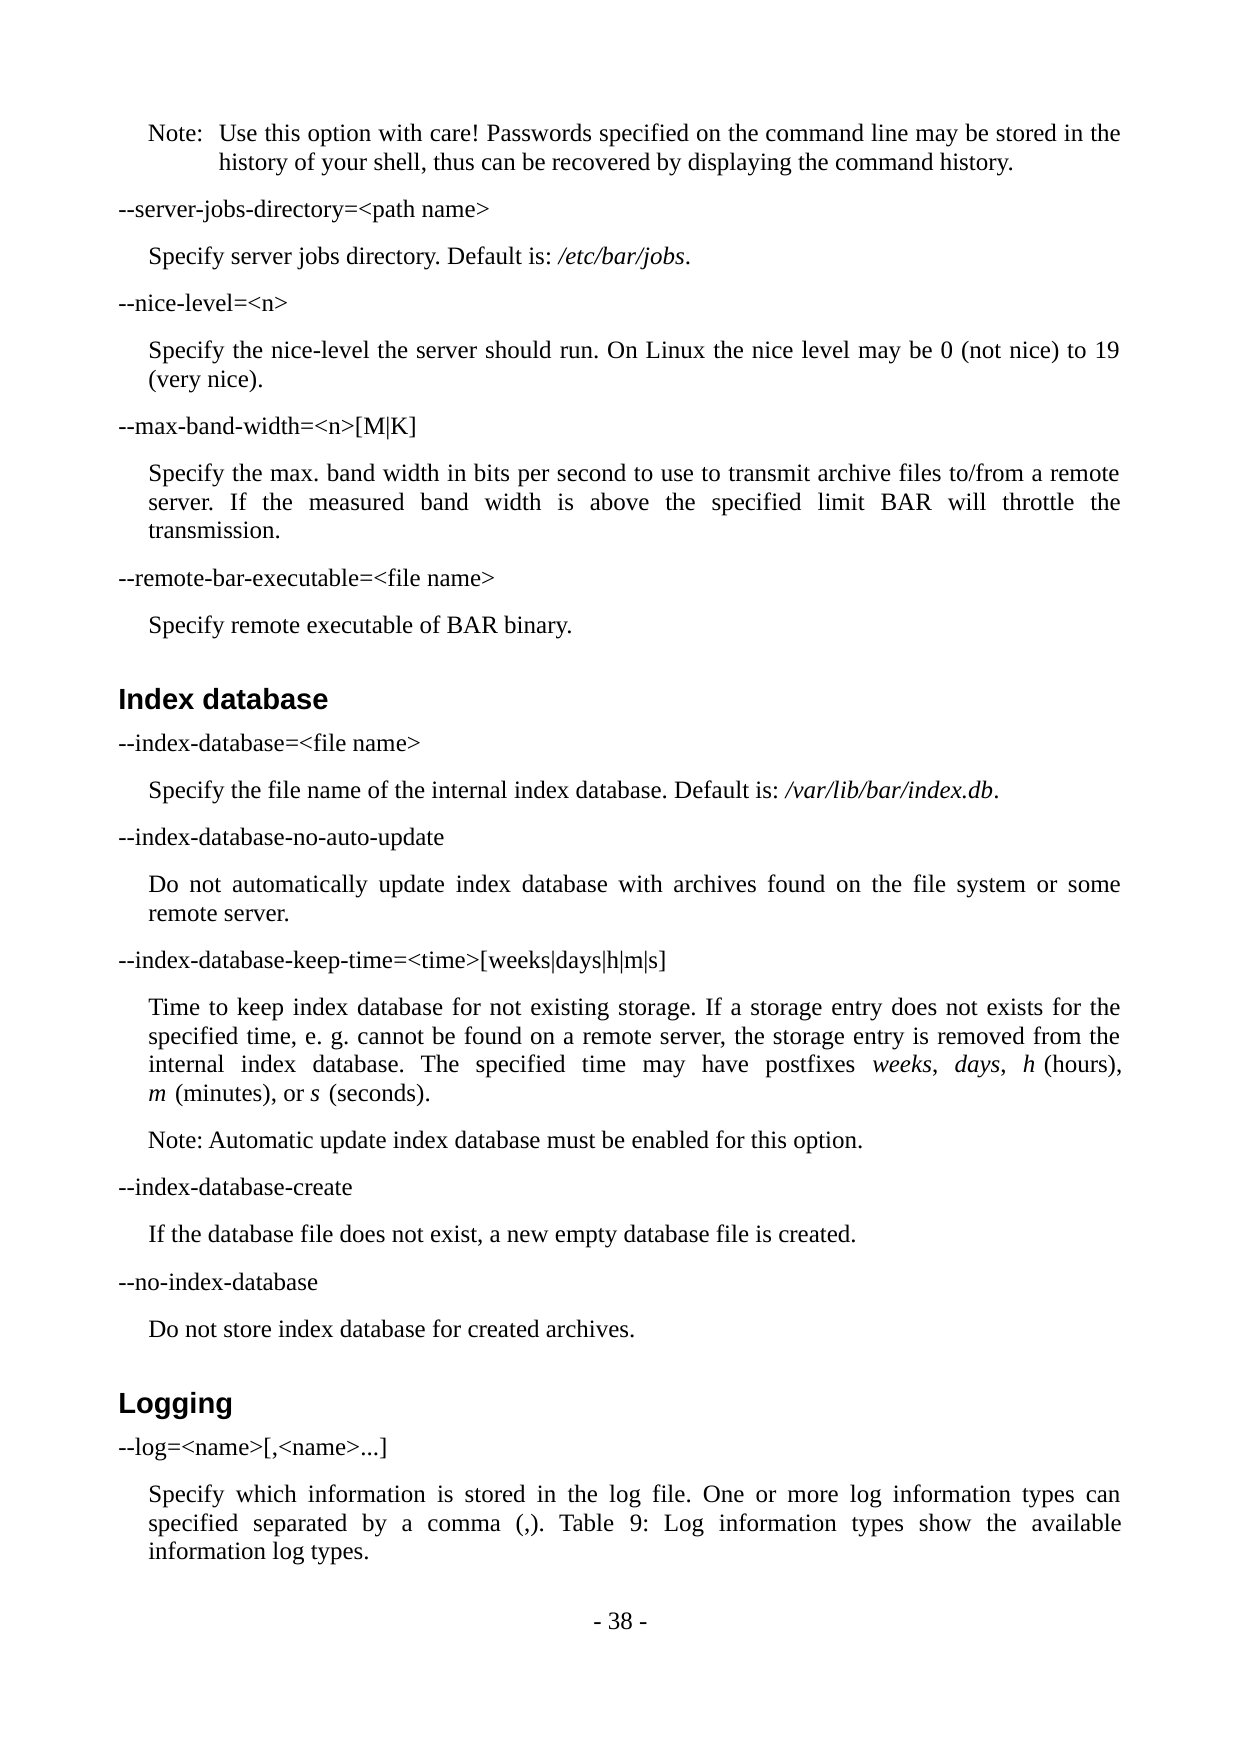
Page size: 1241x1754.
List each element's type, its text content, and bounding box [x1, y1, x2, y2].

text Specify server jobs directory. Default is: /etc/bar/jobs. [148, 241, 1122, 270]
text Specify the nice-level the server should run. On Linux the nice level may be 0 (not nice) to 19 (very nice). [148, 335, 1122, 393]
text Specify which information is stored in the log file. One or more log information types can specified separated by a comma (,). Table 9: Log information types show the available information log types. [148, 1479, 1122, 1565]
text Specify the max. band width in bits per second to use to transmit archive files to/from a remote server. If the measured band width is above the specified limit BAR will throttle the transmission. [148, 458, 1122, 544]
title --no-index-database [118, 1267, 1122, 1295]
text Do not automatically update index database with archives found on the file system or some remote server. [148, 869, 1122, 927]
title --index-database-create [118, 1172, 1122, 1201]
text If the database file does not exist, a new empty database file is created. [148, 1219, 1122, 1248]
title --nice-level=<n> [118, 288, 1122, 317]
title --index-database-keep-time=<time>[weeks|days|h|m|s] [118, 945, 1122, 974]
text Do not store index database for created archives. [148, 1314, 1122, 1342]
text Note: Automatic update index database must be enabled for this option. [148, 1125, 1122, 1154]
title --index-database-no-auto-update [118, 822, 1122, 851]
subtitle Index database [118, 682, 1122, 715]
title --max-band-width=<n>[M|K] [118, 411, 1122, 440]
text Specify the file name of the internal index database. Default is: /var/lib/bar/index.db. [148, 775, 1122, 804]
text Time to keep index database for not existing storage. If a storage entry does not exists for the specified time, e. g. cannot be found on a remote server, the storage entry is removed from the internal index database. The specified time may have postfixes weeks, days, h (hours), m (minutes), or s (seconds). [148, 992, 1122, 1107]
text Note: Use this option with care! Passwords specified on the command line may be stored in the history of your shell, thus can be recovered by displaying the command history. [148, 118, 1122, 176]
text Specify remote executable of BAR binary. [148, 610, 1122, 638]
title --log=<name>[,<name>...] [118, 1432, 1122, 1461]
subtitle Logging [118, 1386, 1122, 1419]
title --remote-bar-executable=<file name> [118, 563, 1122, 591]
title --index-database=<file name> [118, 728, 1122, 757]
title --server-jobs-directory=<path name> [118, 194, 1122, 223]
